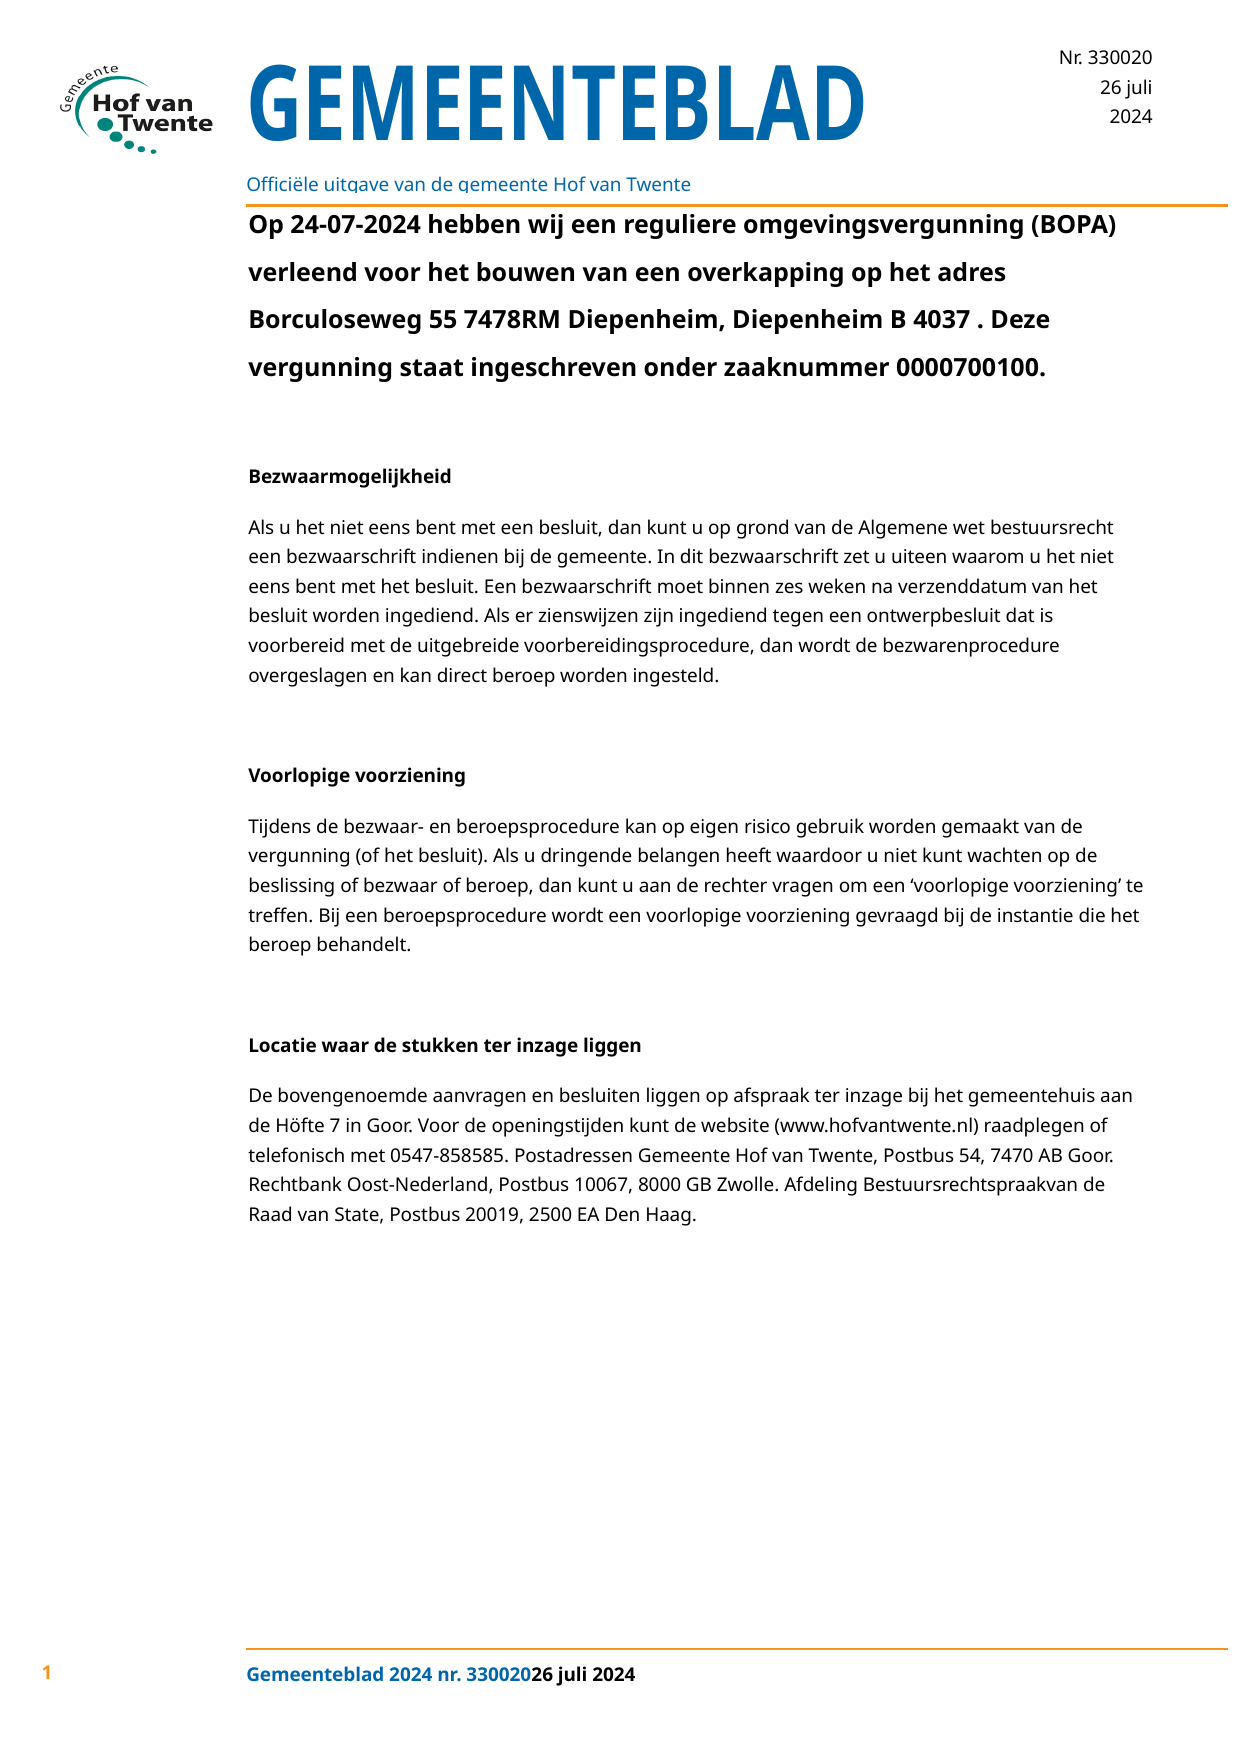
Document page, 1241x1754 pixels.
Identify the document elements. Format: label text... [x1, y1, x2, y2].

text Op 24-07-2024 hebben wij een reguliere omgevingsvergunning (BOPA) verleend voor het bouwen van een overkapping op het adres Borculoseweg 55 7478RM Diepenheim, Diepenheim B 4037 . Deze vergunning staat ingeschreven onder zaaknummer 0000700100. [248, 207, 1152, 384]
picture [41, 47, 231, 172]
text Bezwaarmogelijkheid [248, 463, 1152, 489]
text Voorlopige voorziening [248, 763, 1152, 788]
text Als u het niet eens bent met een besluit, dan kunt u op grond van de Algemene wet bestuursrecht een bezwaarschrift indienen bij de gemeente. In dit bezwaarschrift zet u uiteen waarom u het niet eens bent met het besluit. Een bezwaarschrift moet binnen zes weken na verzenddatum van het besluit worden ingediend. Als er zienswijzen zijn ingediend tegen een ontwerpbesluit dat is voorbereid met de uitgebreide voorbereidingsprocedure, dan wordt de bezwarenprocedure overgeslagen en kan direct beroep worden ingesteld. [248, 514, 1152, 688]
text De bovengenoemde aanvragen en besluiten liggen op afspraak ter inzage bij het gemeentehuis aan de Höfte 7 in Goor. Voor de openingstijden kunt de website (www.hofvantwente.nl) raadplegen of telefonisch met 0547-858585. Postadressen Gemeente Hof van Twente, Postbus 54, 7470 AB Goor. Rechtbank Oost-Nederland, Postbus 10067, 8000 GB Zwolle. Afdeling Bestuursrechtspraakvan de Raad van State, Postbus 20019, 2500 EA Den Haag. [248, 1083, 1152, 1227]
text Locatie waar de stukken ter inzage liggen [248, 1032, 1152, 1058]
text Tijdens de bezwaar- en beroepsprocedure kan op eigen risico gebruik worden gemaakt van de vergunning (of het besluit). Als u dringende belangen heeft waardoor u niet kunt wachten op de beslissing of bezwaar of beroep, dan kunt u aan de rechter vragen om een ‘voorlopige voorziening’ te treffen. Bij een beroepsprocedure wordt een voorlopige voorziening gevraagd bij de instantie die het beroep behandelt. [248, 813, 1152, 957]
